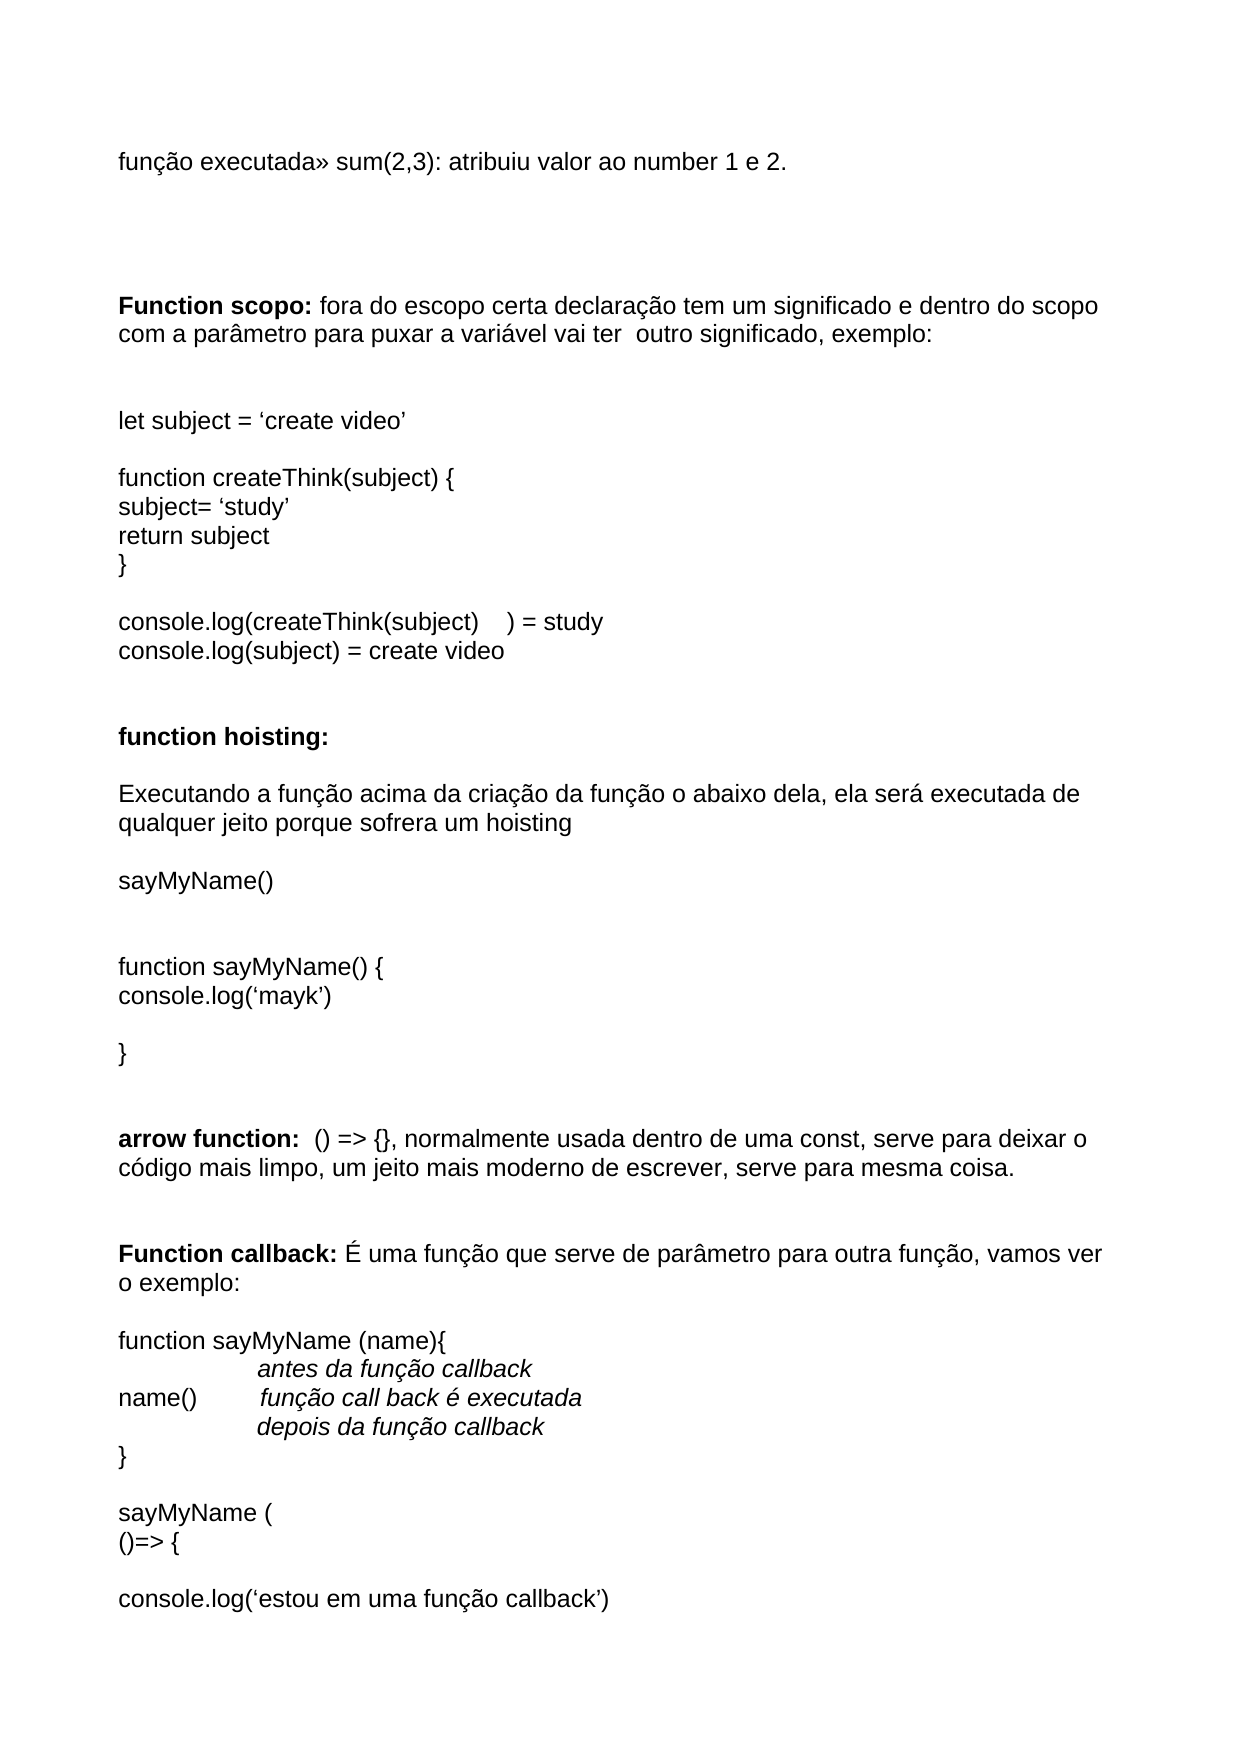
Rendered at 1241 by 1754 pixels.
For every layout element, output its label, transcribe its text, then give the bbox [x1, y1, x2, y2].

text Executando a função acima da criação da função o abaixo dela, ela será executada de qualquer jeito porque sofrera um hoisting [118, 779, 1122, 837]
text function sayMyName (name){ [118, 1326, 1122, 1354]
text função executada» sum(2,3): atribuiu valor ao number 1 e 2. [118, 147, 1122, 176]
text console.log(createThink(subject) ) = study [118, 607, 1122, 636]
text let subject = ‘create video’ [118, 406, 1122, 434]
text console.log(‘estou em uma função callback’) [118, 1584, 1122, 1613]
text Function scopo: fora do escopo certa declaração tem um significado e dentro do scopo com a parâmetro para puxar a variável vai ter outro significado, exemplo: [118, 291, 1122, 348]
text antes da função callback [118, 1354, 1122, 1383]
text ()=> { [118, 1527, 1122, 1556]
text arrow function: () => {}, normalmente usada dentro de uma const, serve para deixar o código mais limpo, um jeito mais moderno de escrever, serve para mesma coisa. [118, 1124, 1122, 1182]
text depois da função callback [118, 1412, 1122, 1441]
text name() função call back é executada [118, 1383, 1122, 1412]
text return subject [118, 521, 1122, 549]
text function hoisting: [118, 722, 1122, 751]
text console.log(‘mayk’) [118, 981, 1122, 1009]
text console.log(subject) = create video [118, 636, 1122, 664]
text Function callback: É uma função que serve de parâmetro para outra função, vamos ver o exemplo: [118, 1239, 1122, 1297]
text } [118, 1038, 1122, 1067]
text function createThink(subject) { [118, 463, 1122, 492]
text sayMyName() [118, 866, 1122, 894]
text } [118, 1441, 1122, 1469]
text function sayMyName() { [118, 952, 1122, 981]
text sayMyName ( [118, 1498, 1122, 1527]
text } [118, 549, 1122, 578]
text subject= ‘study’ [118, 492, 1122, 521]
